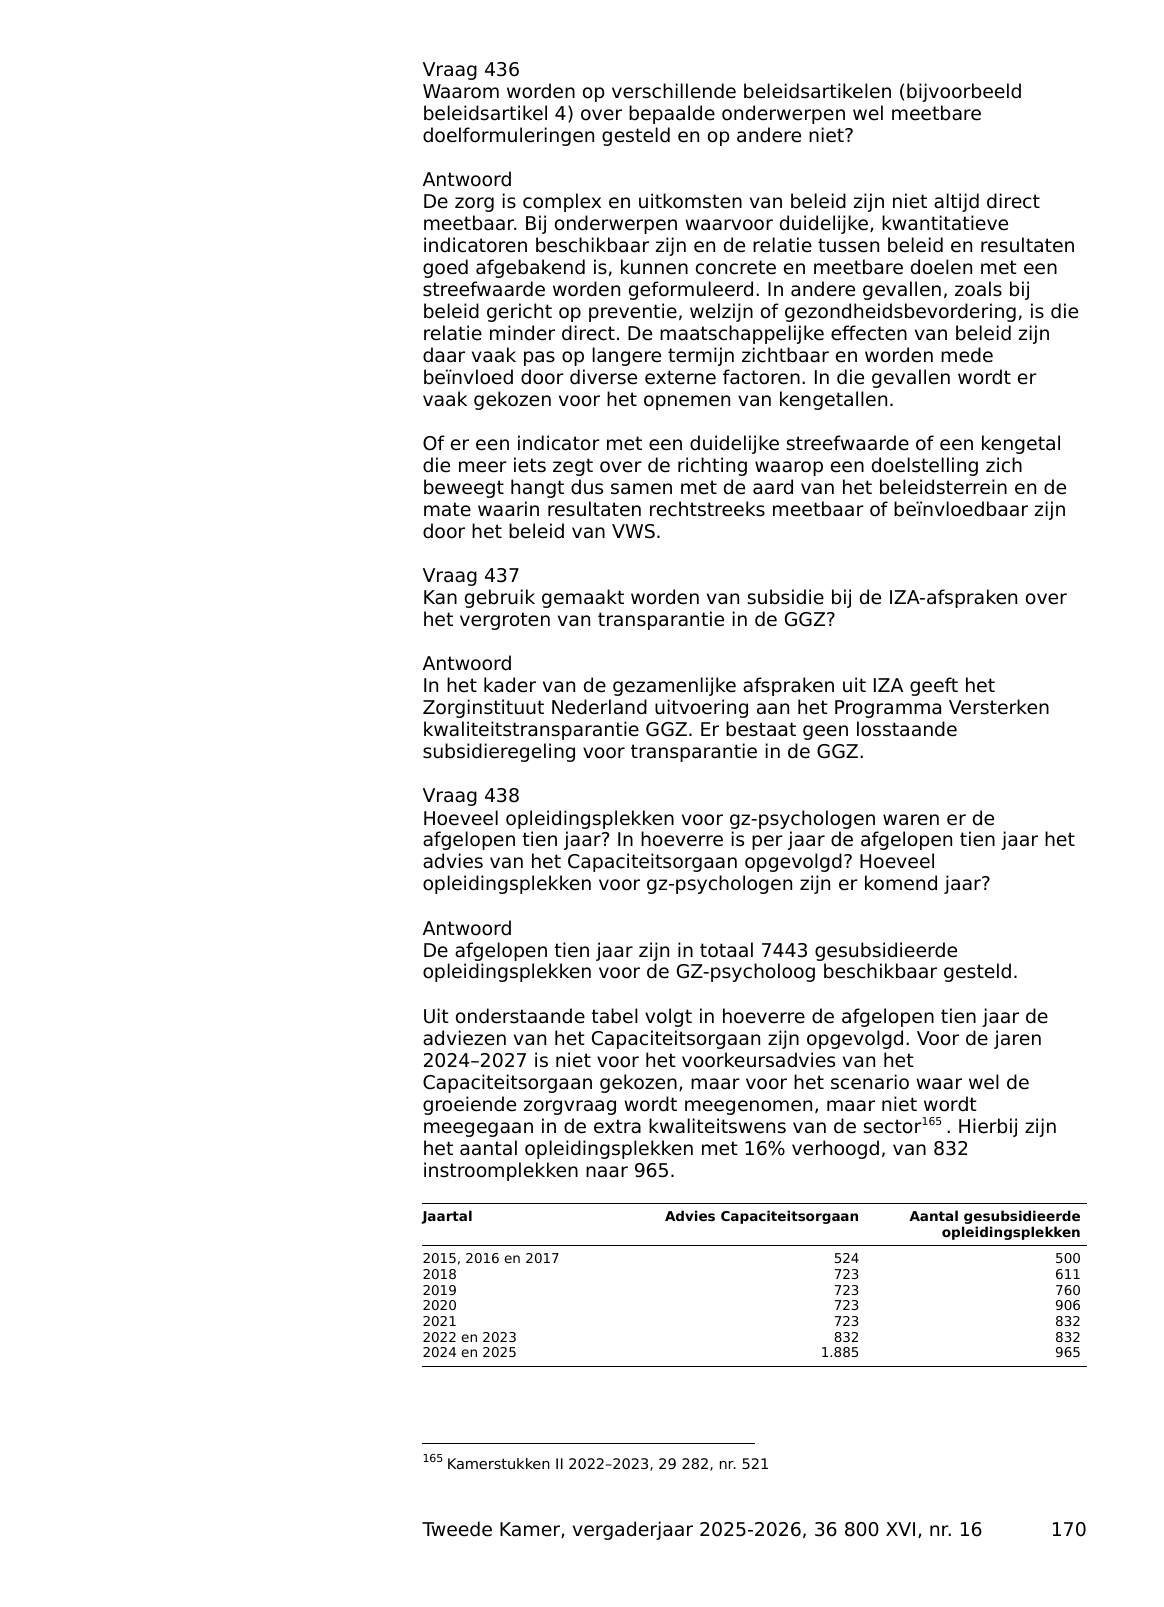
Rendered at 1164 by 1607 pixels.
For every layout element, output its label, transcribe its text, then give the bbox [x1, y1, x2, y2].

table_cell 723 [644, 1314, 865, 1329]
table_cell 832 [865, 1314, 1087, 1329]
table_cell 2020 [422, 1298, 644, 1314]
table_cell 611 [865, 1267, 1087, 1282]
table_cell 832 [865, 1330, 1087, 1345]
text Vraag 436 [422, 59, 1087, 81]
text De afgelopen tien jaar zijn in totaal 7443 gesubsidieerde opleidingsplekken voor de GZ-psycholoog beschikbaar gesteld. [422, 939, 1087, 983]
text De zorg is complex en uitkomsten van beleid zijn niet altijd direct meetbaar. Bij onderwerpen waarvoor duidelijke, kwantitatieve indicatoren beschikbaar zijn en de relatie tussen beleid en resultaten goed afgebakend is, kunnen concrete en meetbare doelen met een streefwaarde worden geformuleerd. In andere gevallen, zoals bij beleid gericht op preventie, welzijn of gezondheidsbevordering, is die relatie minder direct. De maatschappelijke effecten van beleid zijn daar vaak pas op langere termijn zichtbaar en worden mede beïnvloed door diverse externe factoren. In die gevallen wordt er vaak gekozen voor het opnemen van kengetallen. [422, 191, 1087, 411]
text Antwoord [422, 169, 1087, 191]
table_cell 2019 [422, 1283, 644, 1298]
text Vraag 437 [422, 565, 1087, 587]
text In het kader van de gezamenlijke afspraken uit IZA geeft het Zorginstituut Nederland uitvoering aan het Programma Versterken kwaliteitstransparantie GGZ. Er bestaat geen losstaande subsidieregeling voor transparantie in de GGZ. [422, 675, 1087, 763]
table_cell 906 [865, 1298, 1087, 1314]
table_cell 965 [865, 1345, 1087, 1366]
table_cell 723 [644, 1283, 865, 1298]
table_cell 524 [644, 1246, 865, 1267]
table_cell 723 [644, 1267, 865, 1282]
table_cell 2022 en 2023 [422, 1330, 644, 1345]
text Antwoord [422, 917, 1087, 939]
text Uit onderstaande tabel volgt in hoeverre de afgelopen tien jaar de adviezen van het Capaciteitsorgaan zijn opgevolgd. Voor de jaren 2024–2027 is niet voor het voorkeursadvies van het Capaciteitsorgaan gekozen, maar voor het scenario waar wel de groeiende zorgvraag wordt meegenomen, maar niet wordt meegegaan in de extra kwaliteitswens van de sector. Hierbij zijn het aantal opleidingsplekken met 16% verhoogd, van 832 instroomplekken naar 965. [422, 1006, 1087, 1181]
table_cell 832 [644, 1330, 865, 1345]
table_cell 1.885 [644, 1345, 865, 1366]
text Kan gebruik gemaakt worden van subsidie bij de IZA-afspraken over het vergroten van transparantie in de GGZ? [422, 587, 1087, 631]
text Antwoord [422, 653, 1087, 675]
text Waarom worden op verschillende beleidsartikelen (bijvoorbeeld beleidsartikel 4) over bepaalde onderwerpen wel meetbare doelformuleringen gesteld en op andere niet? [422, 81, 1087, 147]
table_cell 723 [644, 1298, 865, 1314]
table_header Advies Capaciteitsorgaan [644, 1204, 865, 1245]
text Hoeveel opleidingsplekken voor gz-psychologen waren er de afgelopen tien jaar? In hoeverre is per jaar de afgelopen tien jaar het advies van het Capaciteitsorgaan opgevolgd? Hoeveel opleidingsplekken voor gz-psychologen zijn er komend jaar? [422, 807, 1087, 895]
table_cell 2015, 2016 en 2017 [422, 1246, 644, 1267]
table_cell 2024 en 2025 [422, 1345, 644, 1366]
text Vraag 438 [422, 785, 1087, 807]
text Of er een indicator met een duidelijke streefwaarde of een kengetal die meer iets zegt over de richting waarop een doelstelling zich beweegt hangt dus samen met de aard van het beleidsterrein en de mate waarin resultaten rechtstreeks meetbaar of beïnvloedbaar zijn door het beleid van VWS. [422, 433, 1087, 543]
text Kamerstukken II 2022–2023, 29 282, nr. 521 [422, 1452, 1087, 1474]
table_cell 760 [865, 1283, 1087, 1298]
table_header Jaartal [422, 1204, 644, 1245]
table_cell 2018 [422, 1267, 644, 1282]
table_header Aantal gesubsidieerde opleidingsplekken [865, 1204, 1087, 1245]
table_cell 500 [865, 1246, 1087, 1267]
table_cell 2021 [422, 1314, 644, 1329]
